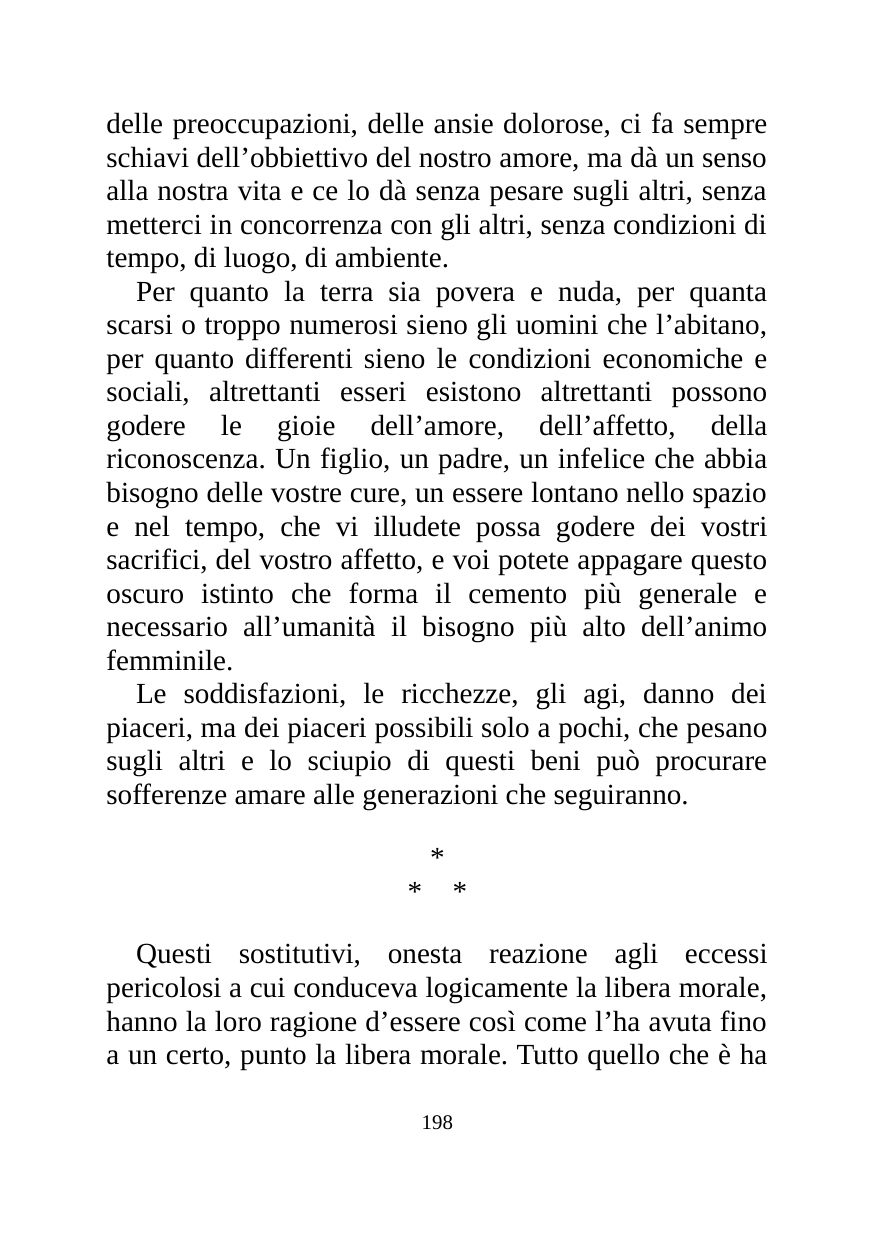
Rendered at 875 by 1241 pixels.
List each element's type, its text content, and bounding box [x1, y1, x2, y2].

text delle preoccupazioni, delle ansie dolorose, ci fa sempre schiavi dell’obbiettivo del nostro amore, ma dà un senso alla nostra vita e ce lo dà senza pesare sugli altri, senza metterci in concorrenza con gli altri, senza condizioni di tempo, di luogo, di ambiente. [106, 106, 768, 274]
text Per quanto la terra sia povera e nuda, per quanta scarsi o troppo numerosi sieno gli uomini che l’abitano, per quanto differenti sieno le condizioni economiche e sociali, altrettanti esseri esistono altrettanti possono godere le gioie dell’amore, dell’affetto, della riconoscenza. Un figlio, un padre, un infelice che abbia bisogno delle vostre cure, un essere lontano nello spazio e nel tempo, che vi illudete possa godere dei vostri sacrifici, del vostro affetto, e voi potete appagare questo oscuro istinto che forma il cemento più generale e necessario all’umanità il bisogno più alto dell’animo femminile. [106, 274, 768, 676]
text Questi sostitutivi, onesta reazione agli eccessi pericolosi a cui conduceva logicamente la libera morale, hanno la loro ragione d’essere così come l’ha avuta fino a un certo, punto la libera morale. Tutto quello che è ha [106, 937, 768, 1071]
text * * * [106, 840, 768, 907]
text Le soddisfazioni, le ricchezze, gli agi, danno dei piaceri, ma dei piaceri possibili solo a pochi, che pesano sugli altri e lo sciupio di questi beni può procurare sofferenze amare alle generazioni che seguiranno. [106, 676, 768, 811]
